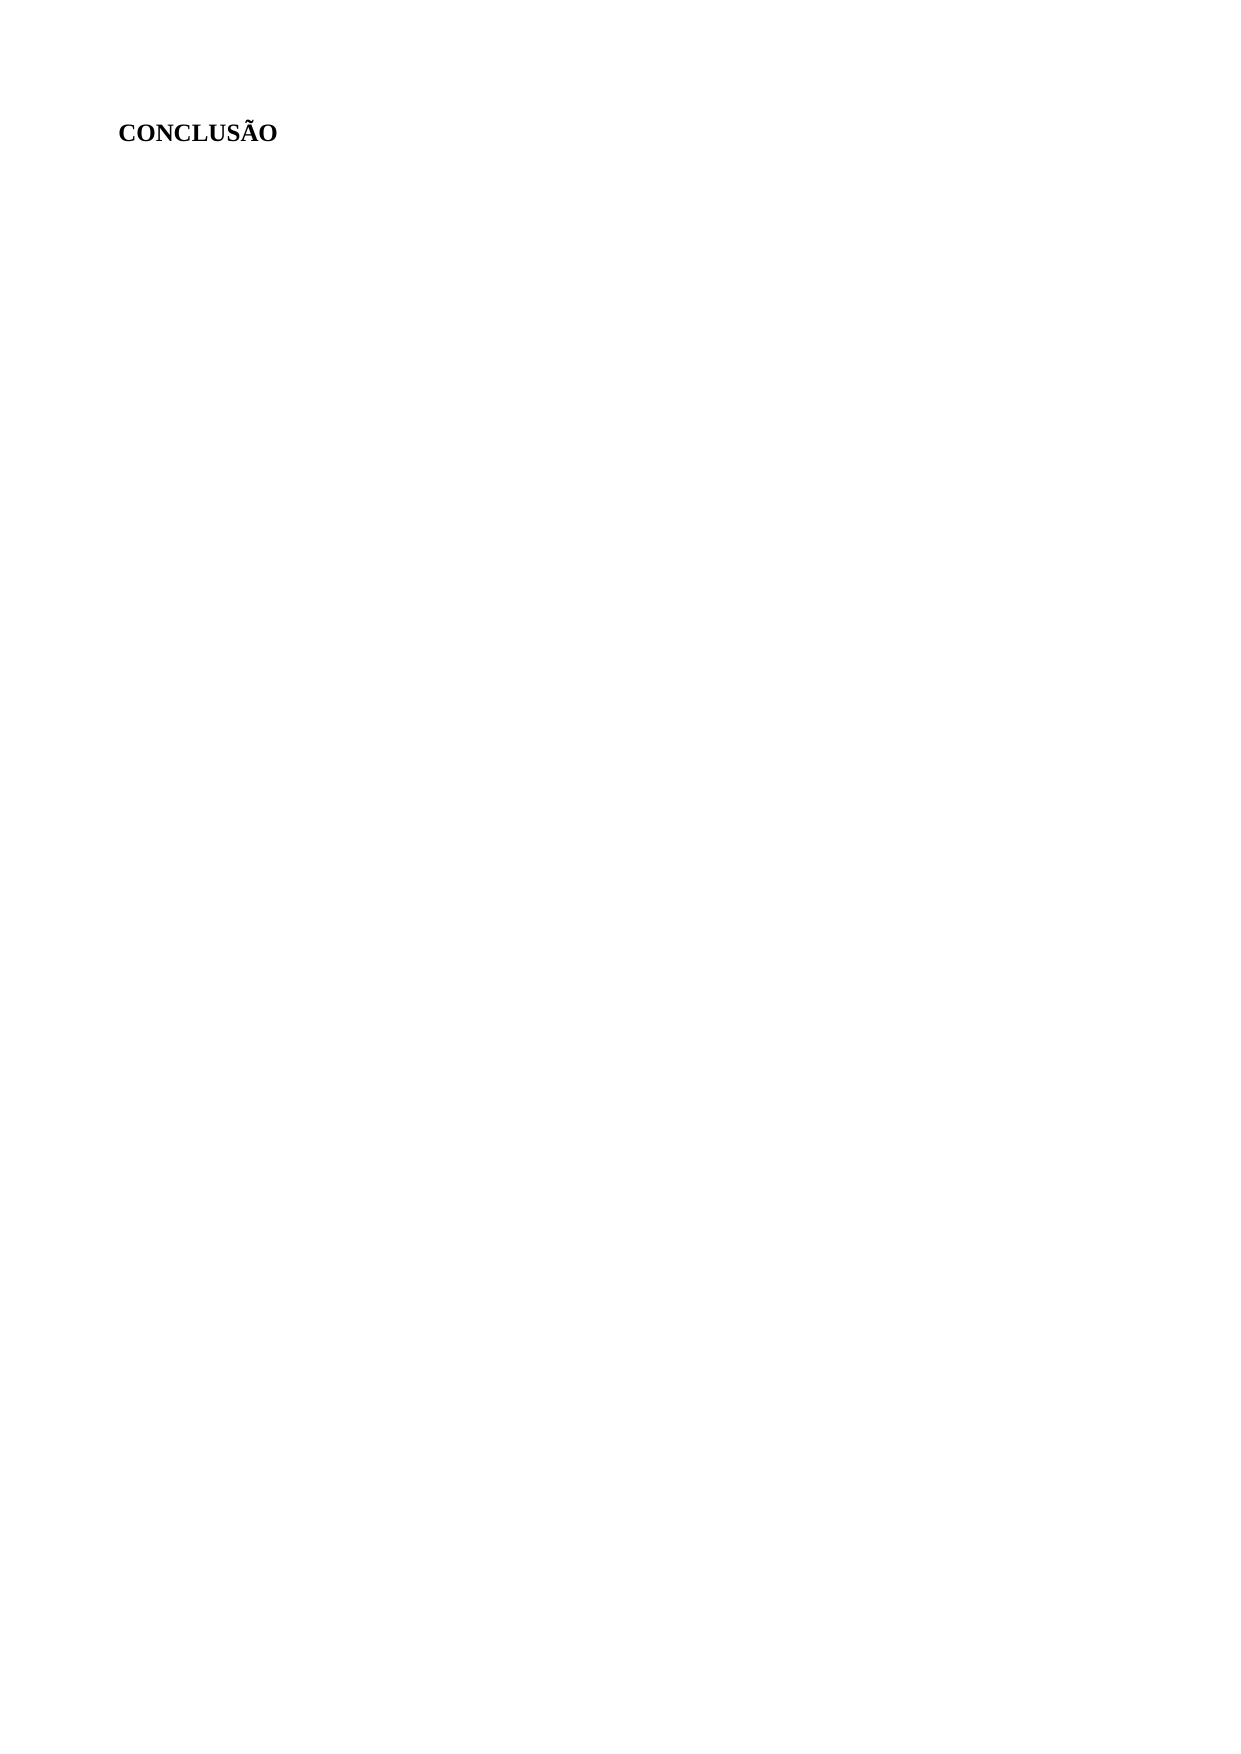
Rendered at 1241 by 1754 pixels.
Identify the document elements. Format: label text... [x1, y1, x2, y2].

text CONCLUSÃO [118, 118, 1122, 147]
